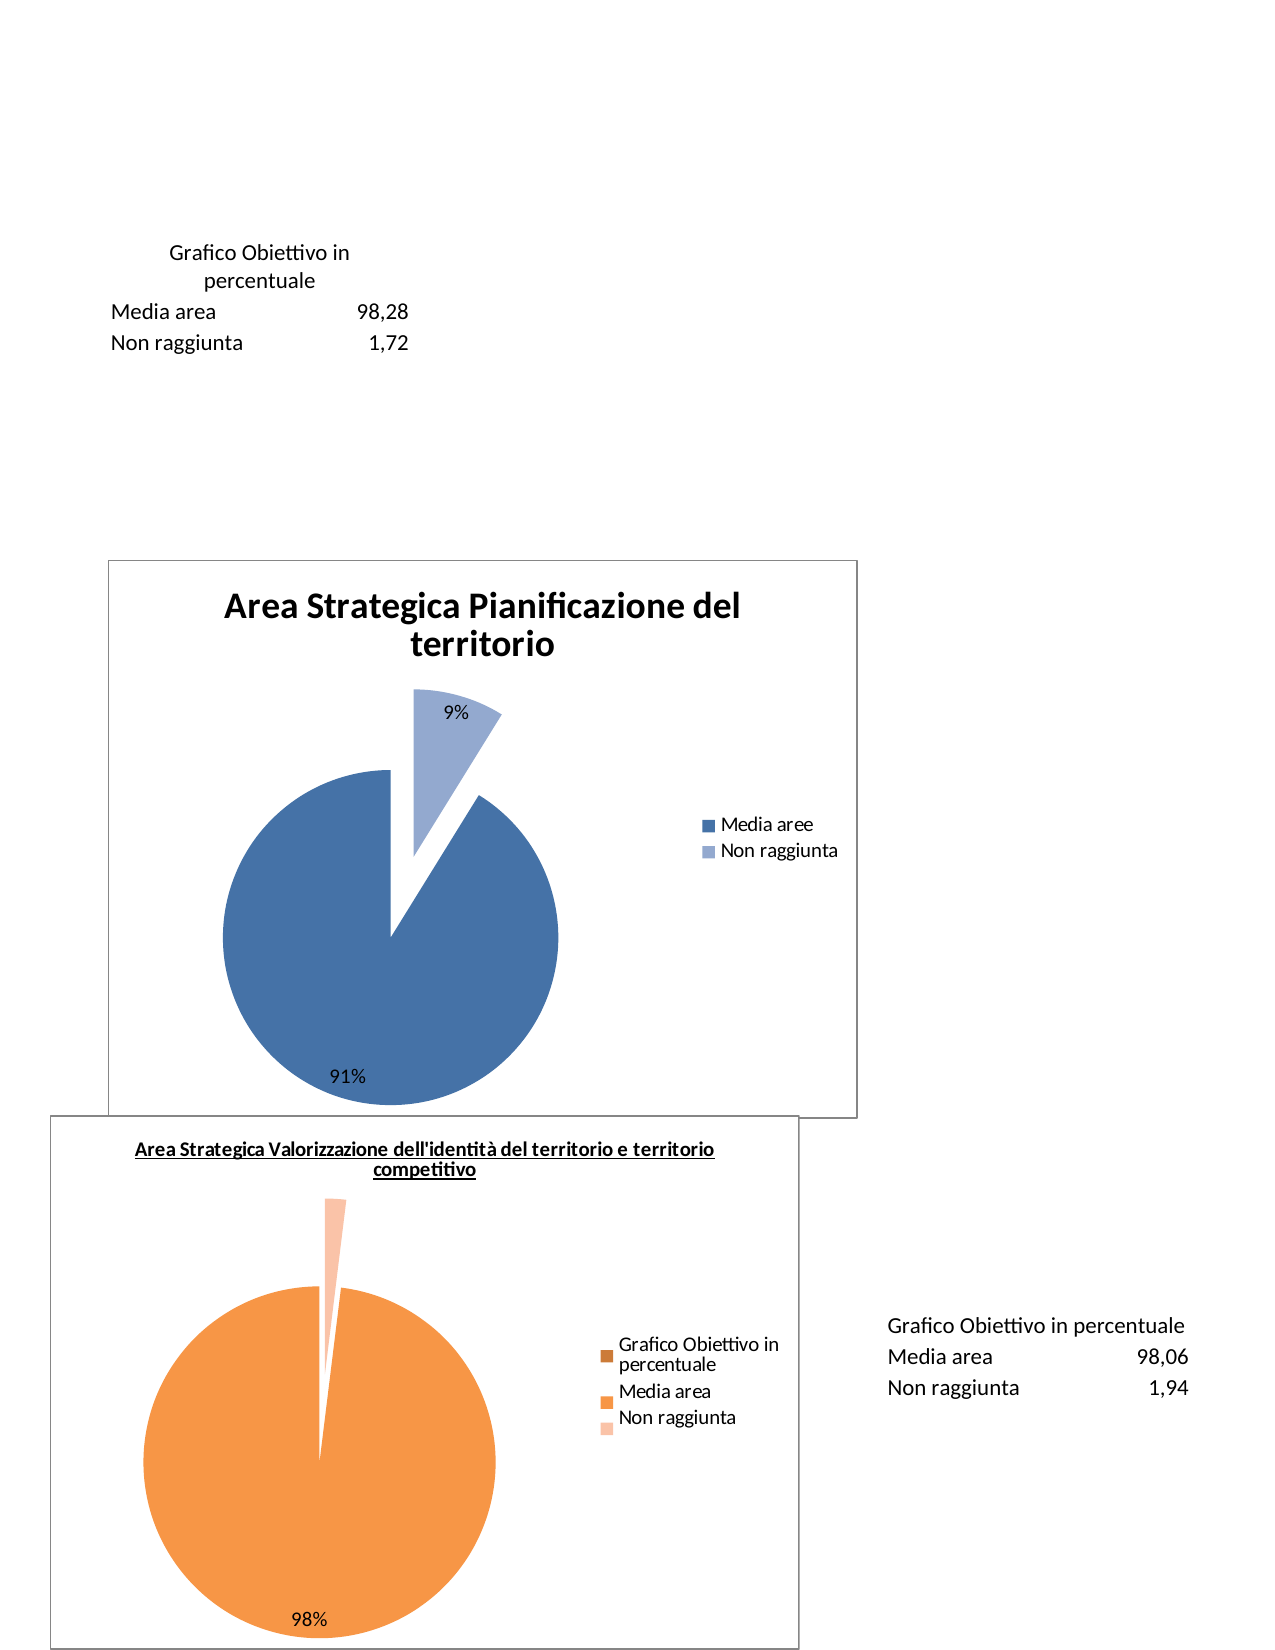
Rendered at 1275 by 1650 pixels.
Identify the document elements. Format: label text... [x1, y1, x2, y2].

table_cell [1229, 513, 1275, 544]
table_cell [858, 603, 1229, 634]
table_cell [1229, 635, 1275, 666]
table_cell [1229, 544, 1275, 603]
table_cell 1,94 [1067, 1370, 1196, 1401]
table_cell [880, 1401, 1067, 1432]
table_cell [880, 1464, 1067, 1495]
table_cell [1067, 1401, 1196, 1432]
table_cell [863, 1464, 880, 1495]
table_cell [1067, 1433, 1196, 1464]
table_cell [96, 758, 108, 789]
table_cell [863, 1370, 880, 1401]
table_cell [96, 975, 108, 1006]
table_header [800, 1153, 863, 1265]
table_cell [1229, 169, 1275, 200]
table_cell [96, 356, 1229, 388]
table_cell [96, 635, 108, 666]
table_cell [96, 419, 1229, 450]
table_cell [1216, 1069, 1275, 1100]
table_cell [1229, 666, 1275, 697]
table_cell [96, 481, 1229, 513]
table_cell [858, 852, 1216, 975]
table_cell [1216, 789, 1275, 820]
table_cell [1229, 356, 1275, 388]
table_cell [863, 1339, 880, 1370]
table_cell [1229, 603, 1275, 634]
table_cell [1067, 1464, 1196, 1495]
table_cell [96, 450, 1229, 481]
table_cell [96, 1069, 108, 1100]
table_cell [880, 1433, 1067, 1464]
table_cell [1229, 231, 1275, 356]
table_cell [96, 603, 108, 634]
table_cell [96, 106, 1229, 169]
table_cell [96, 75, 1229, 106]
table_cell [858, 666, 1229, 697]
table_cell [96, 513, 1229, 544]
table_header [880, 1153, 1067, 1265]
table_cell [800, 1100, 1216, 1495]
table_cell [1216, 1038, 1275, 1069]
table_cell [96, 544, 1229, 603]
table_cell [96, 1100, 108, 1115]
table_cell [1216, 1006, 1275, 1038]
table_cell [1229, 75, 1275, 106]
table_cell 98,06 [1067, 1339, 1196, 1370]
table_cell [1216, 820, 1275, 852]
table_cell [858, 1069, 1216, 1100]
table_cell Media area [103, 294, 327, 325]
table_cell [858, 1038, 1216, 1069]
table_cell [96, 169, 1229, 200]
table_cell [800, 1339, 863, 1370]
table_header [863, 1153, 880, 1265]
table_cell [858, 820, 1216, 852]
table_cell [858, 758, 1216, 789]
table_cell [96, 697, 108, 758]
table_cell [800, 1265, 863, 1339]
table_cell [1216, 697, 1275, 758]
table_cell Non raggiunta [880, 1370, 1067, 1401]
table_cell [800, 1433, 863, 1464]
table_cell [858, 635, 1229, 666]
table_cell [1229, 450, 1275, 481]
table_cell Media area [880, 1339, 1067, 1370]
table_cell [96, 388, 1229, 419]
table_cell [96, 1038, 108, 1069]
table_cell [1229, 200, 1275, 231]
table_cell Grafico Obiettivo in percentuale [880, 1265, 1196, 1339]
table_cell [96, 820, 108, 852]
table_cell Non raggiunta [103, 325, 327, 356]
table_cell [858, 975, 1216, 1006]
table_cell [96, 666, 108, 697]
table_header Grafico Obiettivo in percentuale [103, 231, 416, 294]
table_cell [96, 200, 1229, 231]
table_header [103, 572, 108, 603]
table_header [1067, 1153, 1196, 1265]
table_cell 1,72 [328, 325, 416, 356]
table_cell [800, 1401, 863, 1432]
table_cell [1229, 419, 1275, 450]
table_cell [863, 1401, 880, 1432]
table_cell [1216, 1100, 1275, 1495]
table_cell 98,28 [328, 294, 416, 325]
table_cell [96, 1006, 108, 1038]
table_cell [96, 852, 108, 975]
table_cell [863, 1265, 880, 1339]
table_cell [800, 1464, 863, 1495]
table_cell [1216, 758, 1275, 789]
table_cell [858, 789, 1216, 820]
table_cell [96, 231, 1229, 356]
table_cell [800, 1370, 863, 1401]
table_cell [1229, 106, 1275, 169]
table_cell [863, 1433, 880, 1464]
table_cell [858, 697, 1216, 758]
table_cell [1229, 481, 1275, 513]
table_cell [858, 1006, 1216, 1038]
table_cell [1229, 388, 1275, 419]
table_cell [96, 789, 108, 820]
table_cell [1216, 975, 1275, 1006]
table_cell [1216, 852, 1275, 975]
